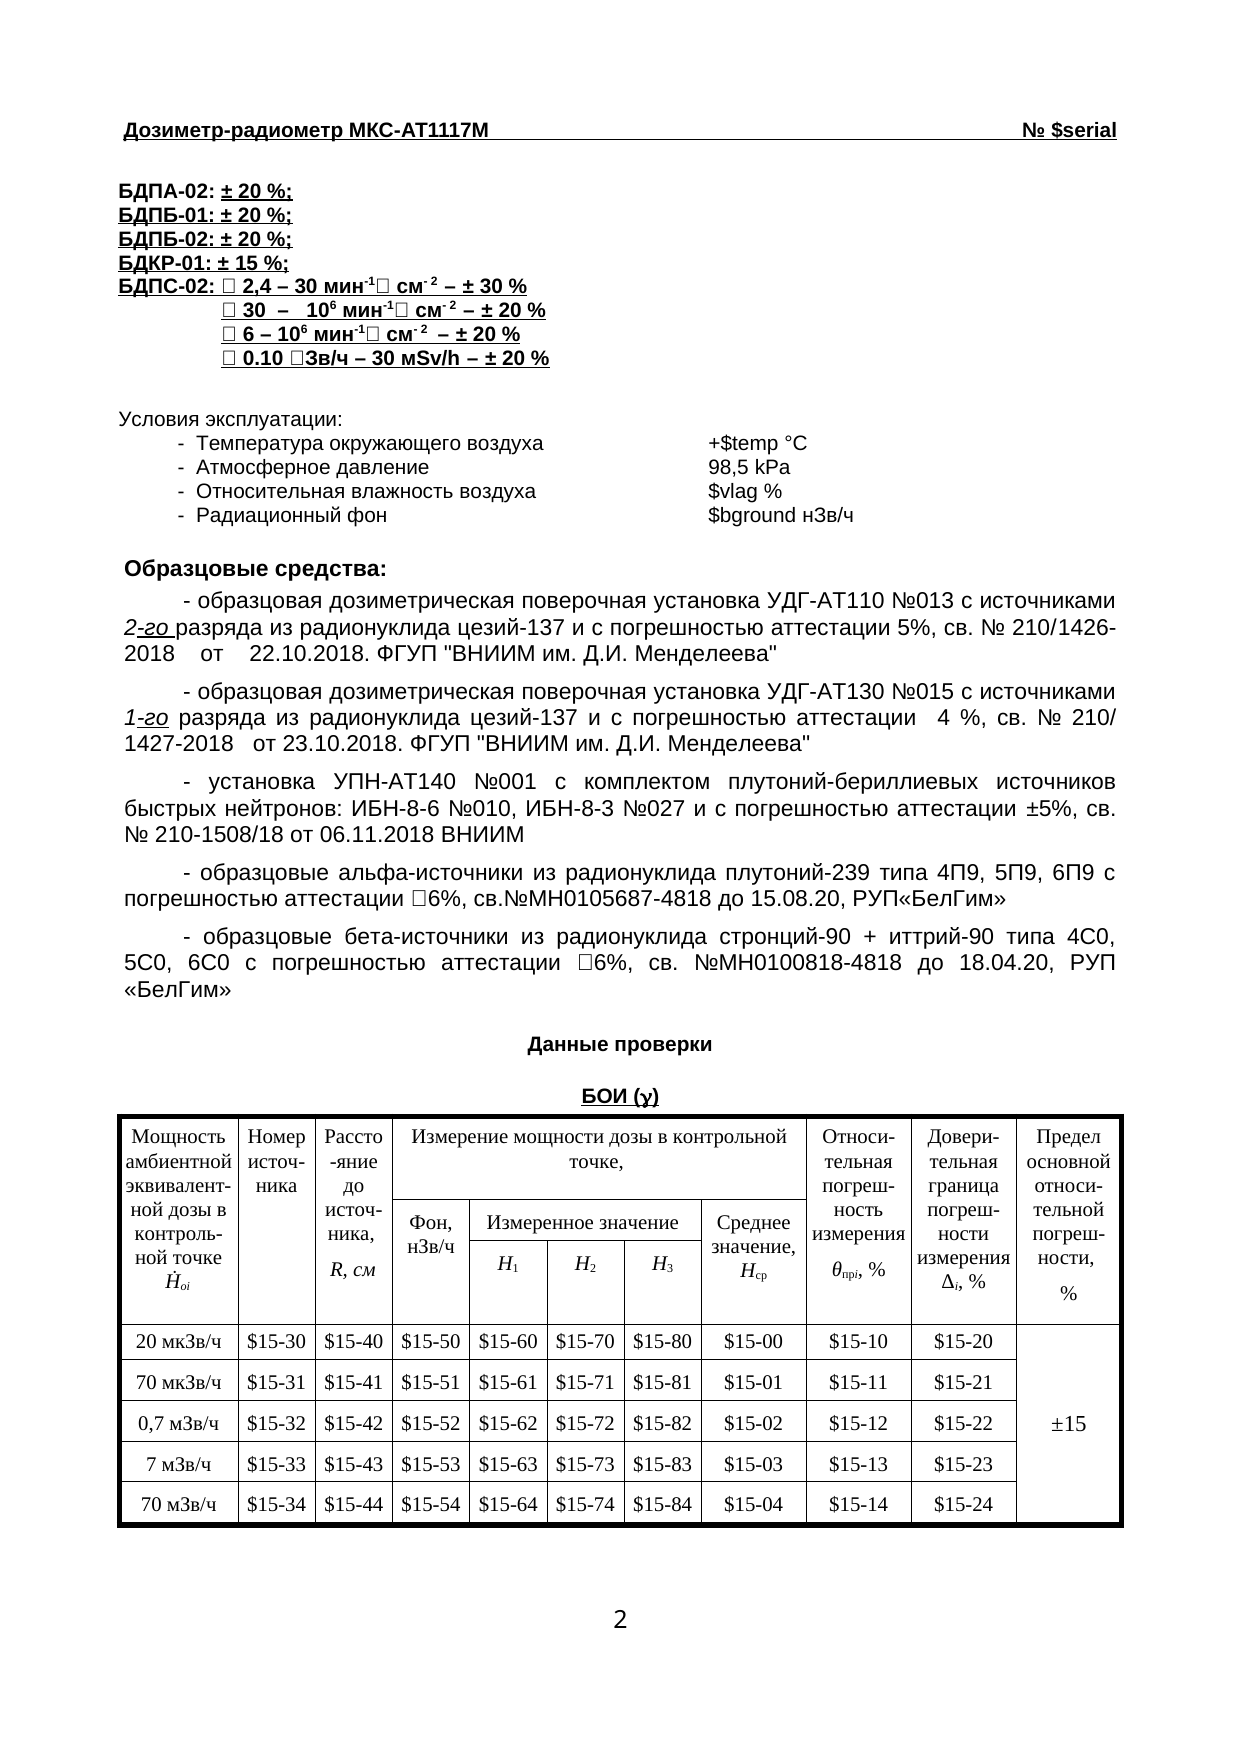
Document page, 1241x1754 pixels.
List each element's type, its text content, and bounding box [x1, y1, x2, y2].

table_cell 70 мЗв/ч [122, 1482, 238, 1522]
table_header БДПА-02: ± 20 %; [118, 179, 1063, 202]
table_cell Довери-тельная граница погреш-ности измерения Δi, % [912, 1119, 1016, 1324]
table_header - образцовая дозиметрическая поверочная установка УДГ-АТ130 №015 с источниками 1-го разряда из радионуклида цезий-137 и с погрешностью аттестации 4 %, св. № 210/ 1427-2018 от 23.10.2018. ФГУП "ВНИИМ им. Д.И. Менделеева" [118, 672, 1122, 762]
table_cell $15-53 [393, 1442, 469, 1481]
table_cell $15-14 [807, 1482, 911, 1522]
table_cell $15-12 [807, 1401, 911, 1441]
table_cell ±15 [1017, 1325, 1119, 1522]
table_cell $15-33 [239, 1442, 315, 1481]
table_header БДПБ-01: ± 20 %; [118, 203, 1063, 226]
table_cell $15-80 [625, 1325, 701, 1359]
table_cell $15-02 [702, 1401, 806, 1441]
table_header БДПС-02:  2,4 – 30 мин-1 см- 2 – ± 30 %  30 – 106 мин-1 см- 2 – ± 20 %  6 – 106 мин-1 см- 2 – ± 20 %  0.10 Зв/ч – 30 мSv/h – ± 20 % [118, 274, 1063, 370]
table_cell $15-52 [393, 1401, 469, 1441]
table_cell $15-34 [239, 1482, 315, 1522]
table_cell $15-81 [625, 1360, 701, 1400]
table_cell H2 [548, 1241, 624, 1324]
table_cell $15-51 [393, 1360, 469, 1400]
table_cell $15-40 [316, 1325, 392, 1359]
table_cell $15-44 [316, 1482, 392, 1522]
table_cell $15-72 [548, 1401, 624, 1441]
table_cell $15-30 [239, 1325, 315, 1359]
table_cell $15-71 [548, 1360, 624, 1400]
table_cell $15-11 [807, 1360, 911, 1400]
text - Радиационный фон $bground нЗв/ч [177, 502, 1122, 526]
table_cell $15-23 [912, 1442, 1016, 1481]
table_cell $15-32 [239, 1401, 315, 1441]
table_cell $15-21 [912, 1360, 1016, 1400]
table_cell 7 мЗв/ч [122, 1442, 238, 1481]
text Образцовые средства: [118, 555, 1122, 581]
table_cell Фон, нЗв/ч [393, 1200, 469, 1324]
table_cell $15-61 [470, 1360, 547, 1400]
table_cell 0,7 мЗв/ч [122, 1401, 238, 1441]
table_cell $15-74 [548, 1482, 624, 1522]
text - Относительная влажность воздуха $vlag % [177, 478, 1122, 502]
table_cell $15-01 [702, 1360, 806, 1400]
table_cell $15-64 [470, 1482, 547, 1522]
table_cell Измерение мощности дозы в контрольной точке, [393, 1119, 806, 1199]
table_cell 20 мкЗв/ч [122, 1325, 238, 1359]
table_cell $15-70 [548, 1325, 624, 1359]
text Условия эксплуатации: [118, 407, 1122, 431]
table_cell $15-03 [702, 1442, 806, 1481]
table_cell $15-24 [912, 1482, 1016, 1522]
table_cell $15-41 [316, 1360, 392, 1400]
table_cell H1 [470, 1241, 547, 1324]
table_cell $15-22 [912, 1401, 1016, 1441]
table_cell Измеренное значение [470, 1200, 701, 1240]
table_cell $15-62 [470, 1401, 547, 1441]
table_header - образцовые бета-источники из радионуклида стронций-90 + иттрий-90 типа 4С0, 5С0, 6С0 с погрешностью аттестации 6%, св. №МН0100818-4818 до 18.04.20, РУП «БелГим» [118, 917, 1122, 1008]
table_header БОИ () [119, 1068, 1121, 1113]
table_cell $15-50 [393, 1325, 469, 1359]
table_cell $15-31 [239, 1360, 315, 1400]
table_cell $15-83 [625, 1442, 701, 1481]
table_cell $15-82 [625, 1401, 701, 1441]
table_header БДКР-01: ± 15 %; [118, 250, 1063, 274]
table_header - установка УПН-АТ140 №001 с комплектом плутоний-бериллиевых источников быстрых нейтронов: ИБН-8-6 №010, ИБН-8-3 №027 и с погрешностью аттестации ±5%, св. № 210-1508/18 от 06.11.2018 ВНИИМ [118, 763, 1122, 853]
table_cell Среднее значение, Hср [702, 1200, 806, 1324]
table_header - образцовые альфа-источники из радионуклида плутоний-239 типа 4П9, 5П9, 6П9 с погрешностью аттестации 6%, св.№МН0105687-4818 до 15.08.20, РУП«БелГим» [118, 853, 1122, 917]
table_cell $15-84 [625, 1482, 701, 1522]
table_cell Предел основной относи-тельной погреш-ности, % [1017, 1119, 1119, 1324]
text - Температура окружающего воздуха +$temp °C [177, 431, 1122, 454]
table_cell 70 мкЗв/ч [122, 1360, 238, 1400]
table_cell $15-13 [807, 1442, 911, 1481]
table_cell $15-20 [912, 1325, 1016, 1359]
text Данные проверки [118, 1032, 1122, 1056]
table_cell Номер источ-ника [239, 1119, 315, 1324]
table_header - образцовая дозиметрическая поверочная установка УДГ-АТ110 №013 с источниками 2-го разряда из радионуклида цезий-137 и с погрешностью аттестации 5%, св. № 210/1426-2018 от 22.10.2018. ФГУП "ВНИИМ им. Д.И. Менделеева" [118, 581, 1122, 672]
table_cell $15-54 [393, 1482, 469, 1522]
table_cell Относи-тельная погреш-ность измерения θпрi, % [807, 1119, 911, 1324]
table_cell $15-42 [316, 1401, 392, 1441]
table_cell $15-04 [702, 1482, 806, 1522]
table_cell $15-10 [807, 1325, 911, 1359]
table_cell $15-73 [548, 1442, 624, 1481]
table_cell H3 [625, 1241, 701, 1324]
table_cell $15-00 [702, 1325, 806, 1359]
table_cell $15-60 [470, 1325, 547, 1359]
table_header БДПБ-02: ± 20 %; [118, 226, 1063, 250]
table_cell $15-63 [470, 1442, 547, 1481]
text - Атмосферное давление 98,5 kPa [177, 454, 1122, 478]
table_cell $15-43 [316, 1442, 392, 1481]
table_cell Рассто-яние до источ-ника, R, см [316, 1119, 392, 1324]
table_cell Мощность амбиентной эквивалент-ной дозы в контроль-ной точке Ḣoi [122, 1119, 238, 1324]
